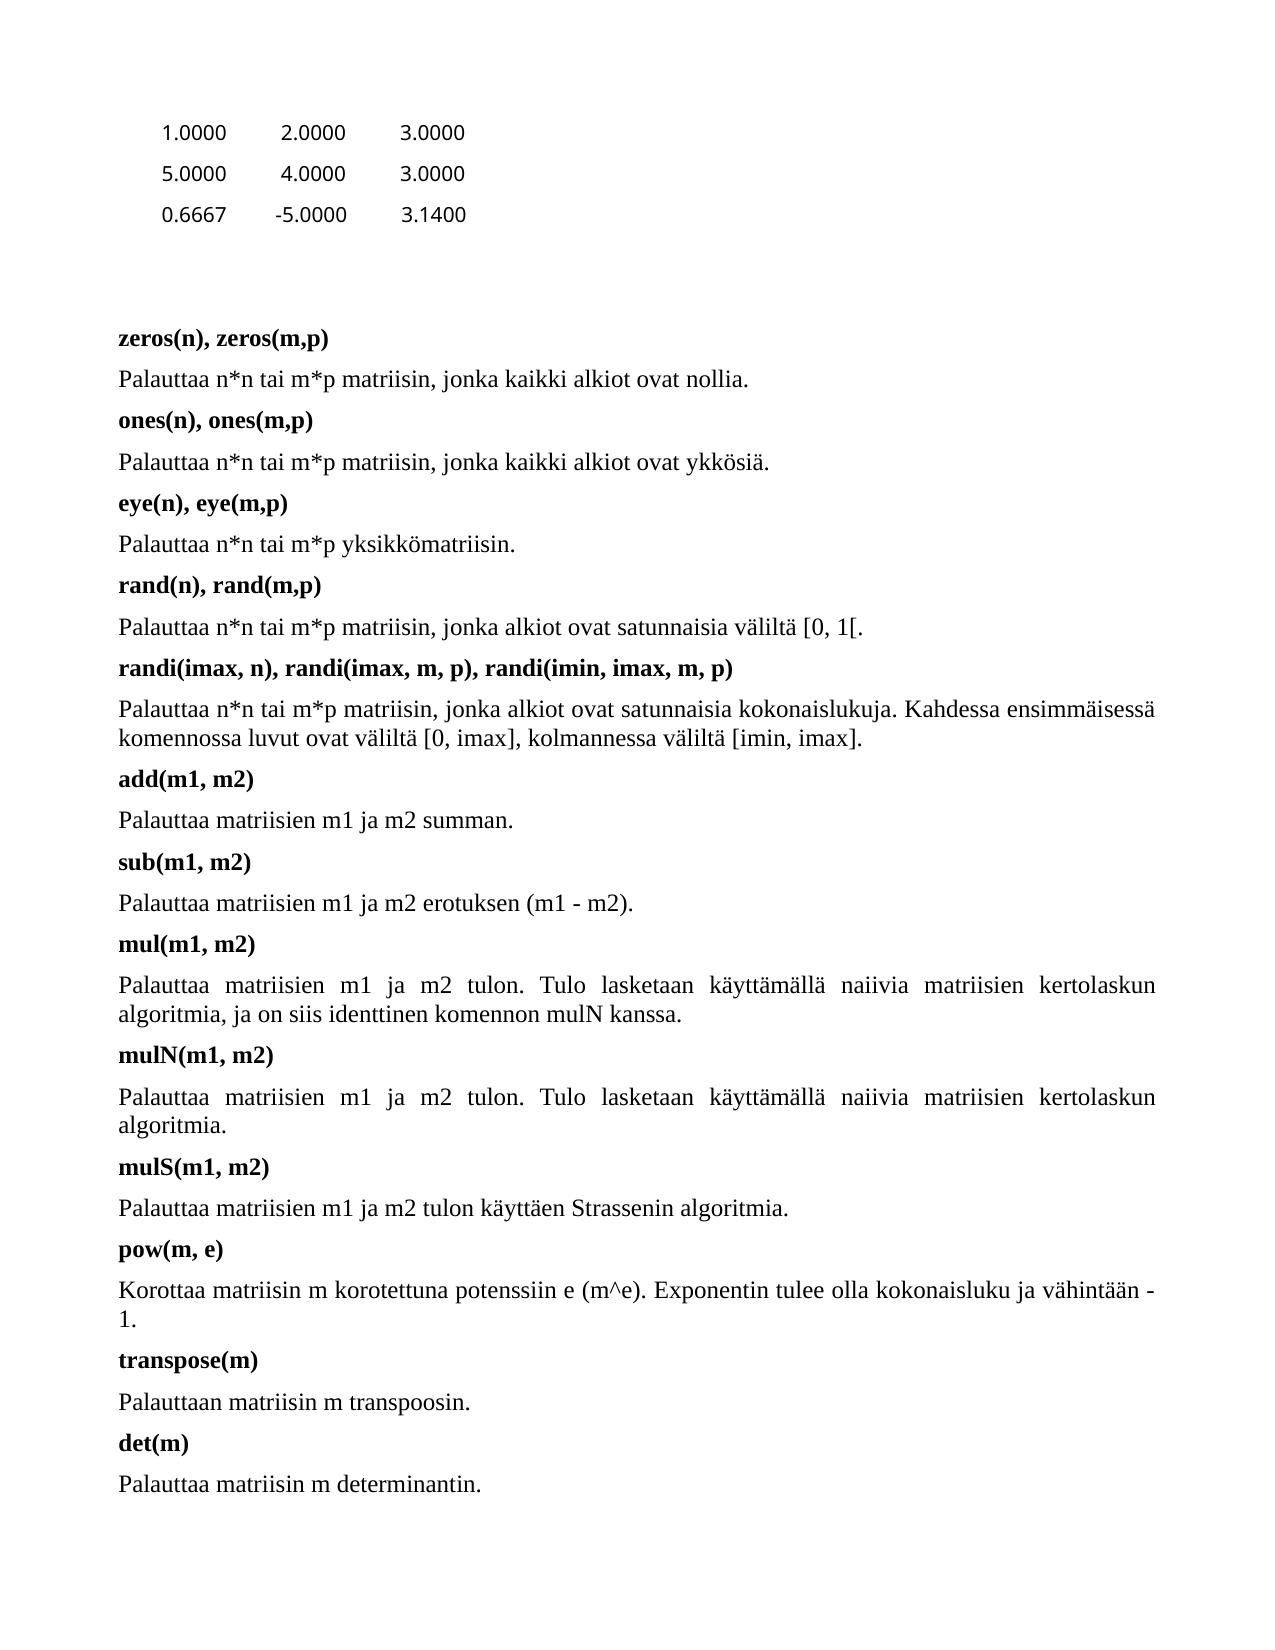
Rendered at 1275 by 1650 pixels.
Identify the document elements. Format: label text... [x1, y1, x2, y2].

text det(m) [118, 1428, 1157, 1457]
text Palauttaa matriisin m determinantin. [118, 1469, 1157, 1498]
text mulS(m1, m2) [118, 1152, 1157, 1180]
text Palauttaa matriisien m1 ja m2 tulon. Tulo lasketaan käyttämällä naiivia matriisien kertolaskun algoritmia. [118, 1082, 1157, 1139]
text eye(n), eye(m,p) [118, 488, 1157, 517]
text Palauttaa n*n tai m*p matriisin, jonka alkiot ovat satunnaisia kokonaislukuja. Kahdessa ensimmäisessä komennossa luvut ovat väliltä [0, imax], kolmannessa väliltä [imin, imax]. [118, 694, 1157, 752]
text mul(m1, m2) [118, 929, 1157, 958]
text Palauttaa n*n tai m*p matriisin, jonka kaikki alkiot ovat ykkösiä. [118, 447, 1157, 475]
text Palauttaa matriisien m1 ja m2 summan. [118, 805, 1157, 834]
text sub(m1, m2) [118, 847, 1157, 875]
text mulN(m1, m2) [118, 1040, 1157, 1069]
text Palauttaa n*n tai m*p yksikkömatriisin. [118, 529, 1157, 558]
text 0.6667 -5.0000 3.1400 [118, 200, 1157, 228]
text Palauttaan matriisin m transpoosin. [118, 1387, 1157, 1415]
text Korottaa matriisin m korotettuna potenssiin e (m^e). Exponentin tulee olla kokonaisluku ja vähintään -1. [118, 1275, 1157, 1333]
text ones(n), ones(m,p) [118, 405, 1157, 434]
text Palauttaa n*n tai m*p matriisin, jonka kaikki alkiot ovat nollia. [118, 364, 1157, 393]
text randi(imax, n), randi(imax, m, p), randi(imin, imax, m, p) [118, 653, 1157, 682]
text Palauttaa matriisien m1 ja m2 tulon. Tulo lasketaan käyttämällä naiivia matriisien kertolaskun algoritmia, ja on siis identtinen komennon mulN kanssa. [118, 970, 1157, 1028]
text pow(m, e) [118, 1234, 1157, 1263]
text transpose(m) [118, 1345, 1157, 1374]
text zeros(n), zeros(m,p) [118, 323, 1157, 352]
text Palauttaa matriisien m1 ja m2 tulon käyttäen Strassenin algoritmia. [118, 1193, 1157, 1222]
text add(m1, m2) [118, 764, 1157, 793]
text 1.0000 2.0000 3.0000 [118, 118, 1157, 147]
text rand(n), rand(m,p) [118, 570, 1157, 599]
text Palauttaa n*n tai m*p matriisin, jonka alkiot ovat satunnaisia väliltä [0, 1[. [118, 612, 1157, 640]
text Palauttaa matriisien m1 ja m2 erotuksen (m1 - m2). [118, 888, 1157, 917]
text 5.0000 4.0000 3.0000 [118, 159, 1157, 187]
